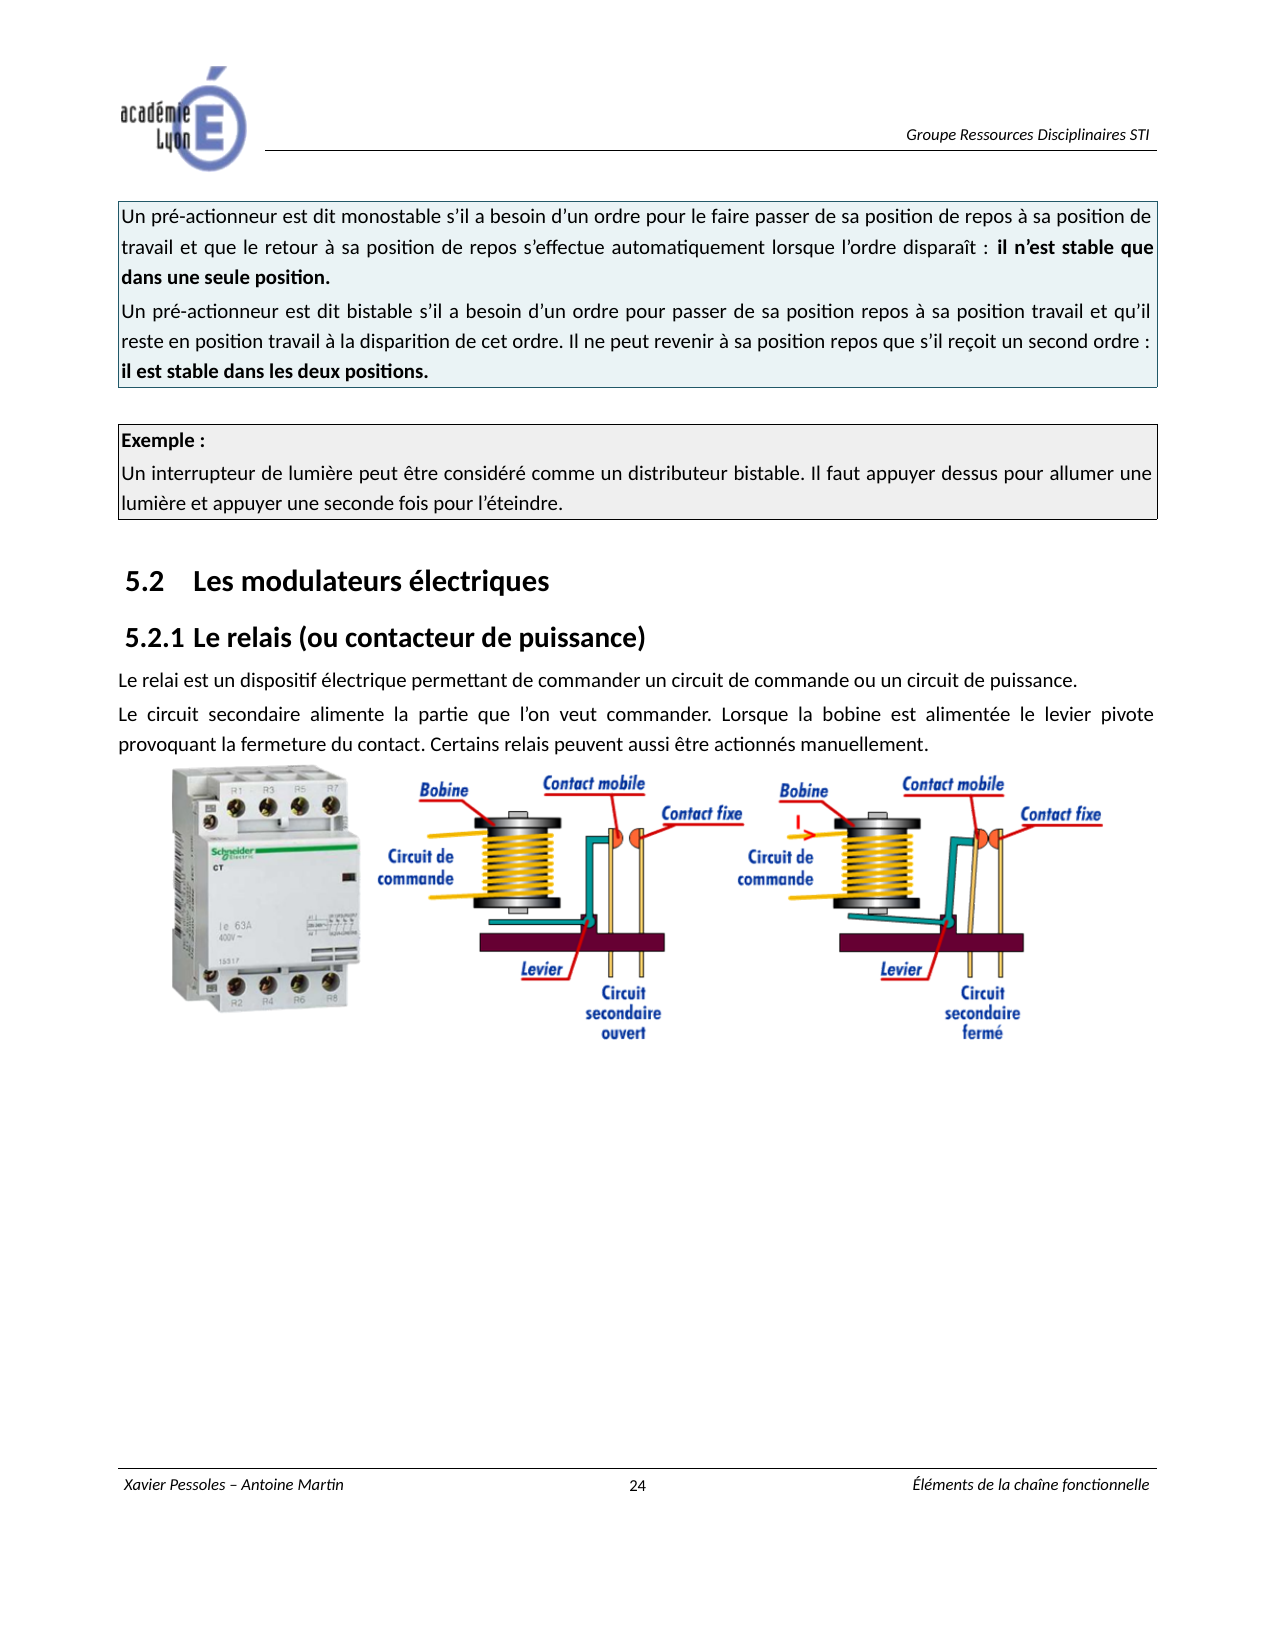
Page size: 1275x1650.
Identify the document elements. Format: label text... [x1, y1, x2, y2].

picture [121, 66, 247, 173]
text Le relai est un dispositif électrique permettant de commander un circuit de commande ou un circuit de puissance. [118, 668, 1157, 693]
text Un pré-actionneur est dit monostable s’il a besoin d’un ordre pour le faire passer de sa position de repos à sa position de travail et que le retour à sa position de repos s’effectue automatiquement lorsque l’ordre disparaît : il n’est stable que dans une seule position. [119, 202, 1157, 290]
text Exemple : [119, 425, 1157, 452]
text Un pré-actionneur est dit bistable s’il a besoin d’un ordre pour passer de sa position repos à sa position travail et qu’il reste en position travail à la disparition de cet ordre. Il ne peut revenir à sa position repos que s’il reçoit un second ordre : il est stable dans les deux positions. [119, 295, 1157, 387]
text Le circuit secondaire alimente la partie que l’on veut commander. Lorsque la bobine est alimentée le levier pivote provoquant la fermeture du contact. Certains relais peuvent aussi être actionnés manuellement. [118, 701, 1157, 757]
subtitle Les modulateurs électriques [118, 562, 1157, 599]
text Un interrupteur de lumière peut être considéré comme un distributeur bistable. Il faut appuyer dessus pour allumer une lumière et appuyer une seconde fois pour l’éteindre. [119, 457, 1157, 519]
picture [171, 764, 1104, 1040]
subtitle Le relais (ou contacteur de puissance) [118, 619, 1157, 655]
